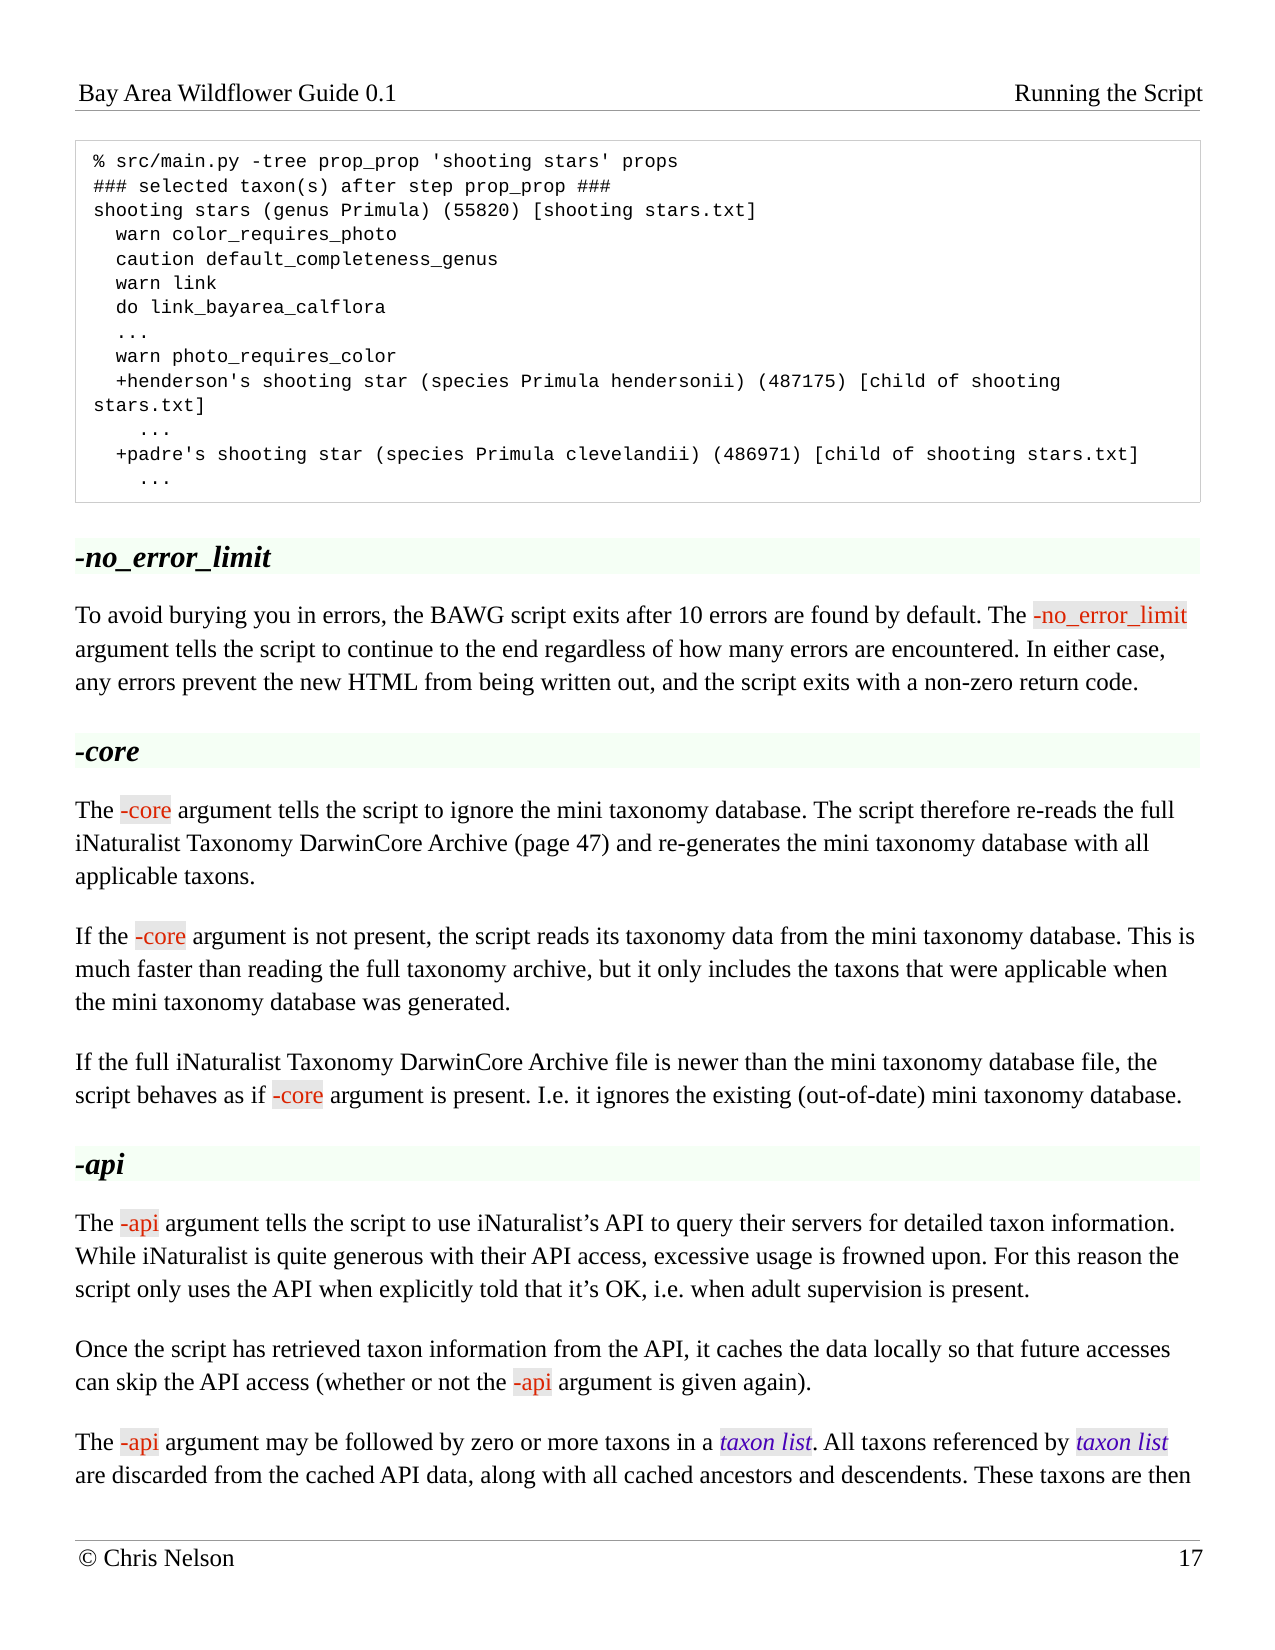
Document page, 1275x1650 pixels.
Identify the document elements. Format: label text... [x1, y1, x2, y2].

text To avoid burying you in errors, the BAWG script exits after 10 errors are found by default. The ‑no_error_limit argument tells the script to continue to the end regardless of how many errors are encountered. In either case, any errors prevent the new HTML from being written out, and the script exits with a non-zero return code. [75, 601, 1200, 695]
text ... [76, 311, 1200, 335]
subtitle -api [75, 1146, 1200, 1181]
text The -api argument tells the script to use iNaturalist’s API to query their servers for detailed taxon information. While iNaturalist is quite generous with their API access, excessive usage is frowned upon. For this reason the script only uses the API when explicitly told that it’s OK, i.e. when adult supervision is present. [75, 1208, 1200, 1303]
text The -api argument may be followed by zero or more taxons in a taxon list. All taxons referenced by taxon list are discarded from the cached API data, along with all cached ancestors and descendents. These taxons are then [75, 1427, 1200, 1489]
text The -core argument tells the script to ignore the mini taxonomy database. The script therefore re-reads the full iNaturalist Taxonomy DarwinCore Archive (page 47) and re-generates the mini taxonomy database with all applicable taxons. [75, 795, 1200, 890]
text warn color_requires_photo [76, 213, 1200, 237]
text If the full iNaturalist Taxonomy DarwinCore Archive file is newer than the mini taxonomy database file, the script behaves as if -core argument is present. I.e. it ignores the existing (out-of-date) mini taxonomy database. [75, 1047, 1200, 1109]
text % src/main.py -tree prop_prop 'shooting stars' props [76, 141, 1200, 164]
text +henderson's shooting star (species Primula hendersonii) (487175) [child of shooting stars.txt] [76, 359, 1200, 408]
text +padre's shooting star (species Primula clevelandii) (486971) [child of shooting stars.txt] [76, 432, 1200, 457]
text ... [76, 408, 1200, 432]
text ### selected taxon(s) after step prop_prop ### [76, 164, 1200, 189]
subtitle -no_error_limit [75, 538, 1200, 574]
text shooting stars (genus Primula) (55820) [shooting stars.txt] [76, 189, 1200, 213]
text do link_bayarea_calflora [76, 286, 1200, 311]
text ... [76, 457, 1200, 502]
text warn link [76, 262, 1200, 286]
text caution default_completeness_genus [76, 237, 1200, 262]
subtitle -core [75, 733, 1200, 768]
text Once the script has retrieved taxon information from the API, it caches the data locally so that future accesses can skip the API access (whether or not the -api argument is given again). [75, 1334, 1200, 1396]
text warn photo_requires_color [76, 335, 1200, 359]
text If the -core argument is not present, the script reads its taxonomy data from the mini taxonomy database. This is much faster than reading the full taxonomy archive, but it only includes the taxons that were applicable when the mini taxonomy database was generated. [75, 921, 1200, 1016]
